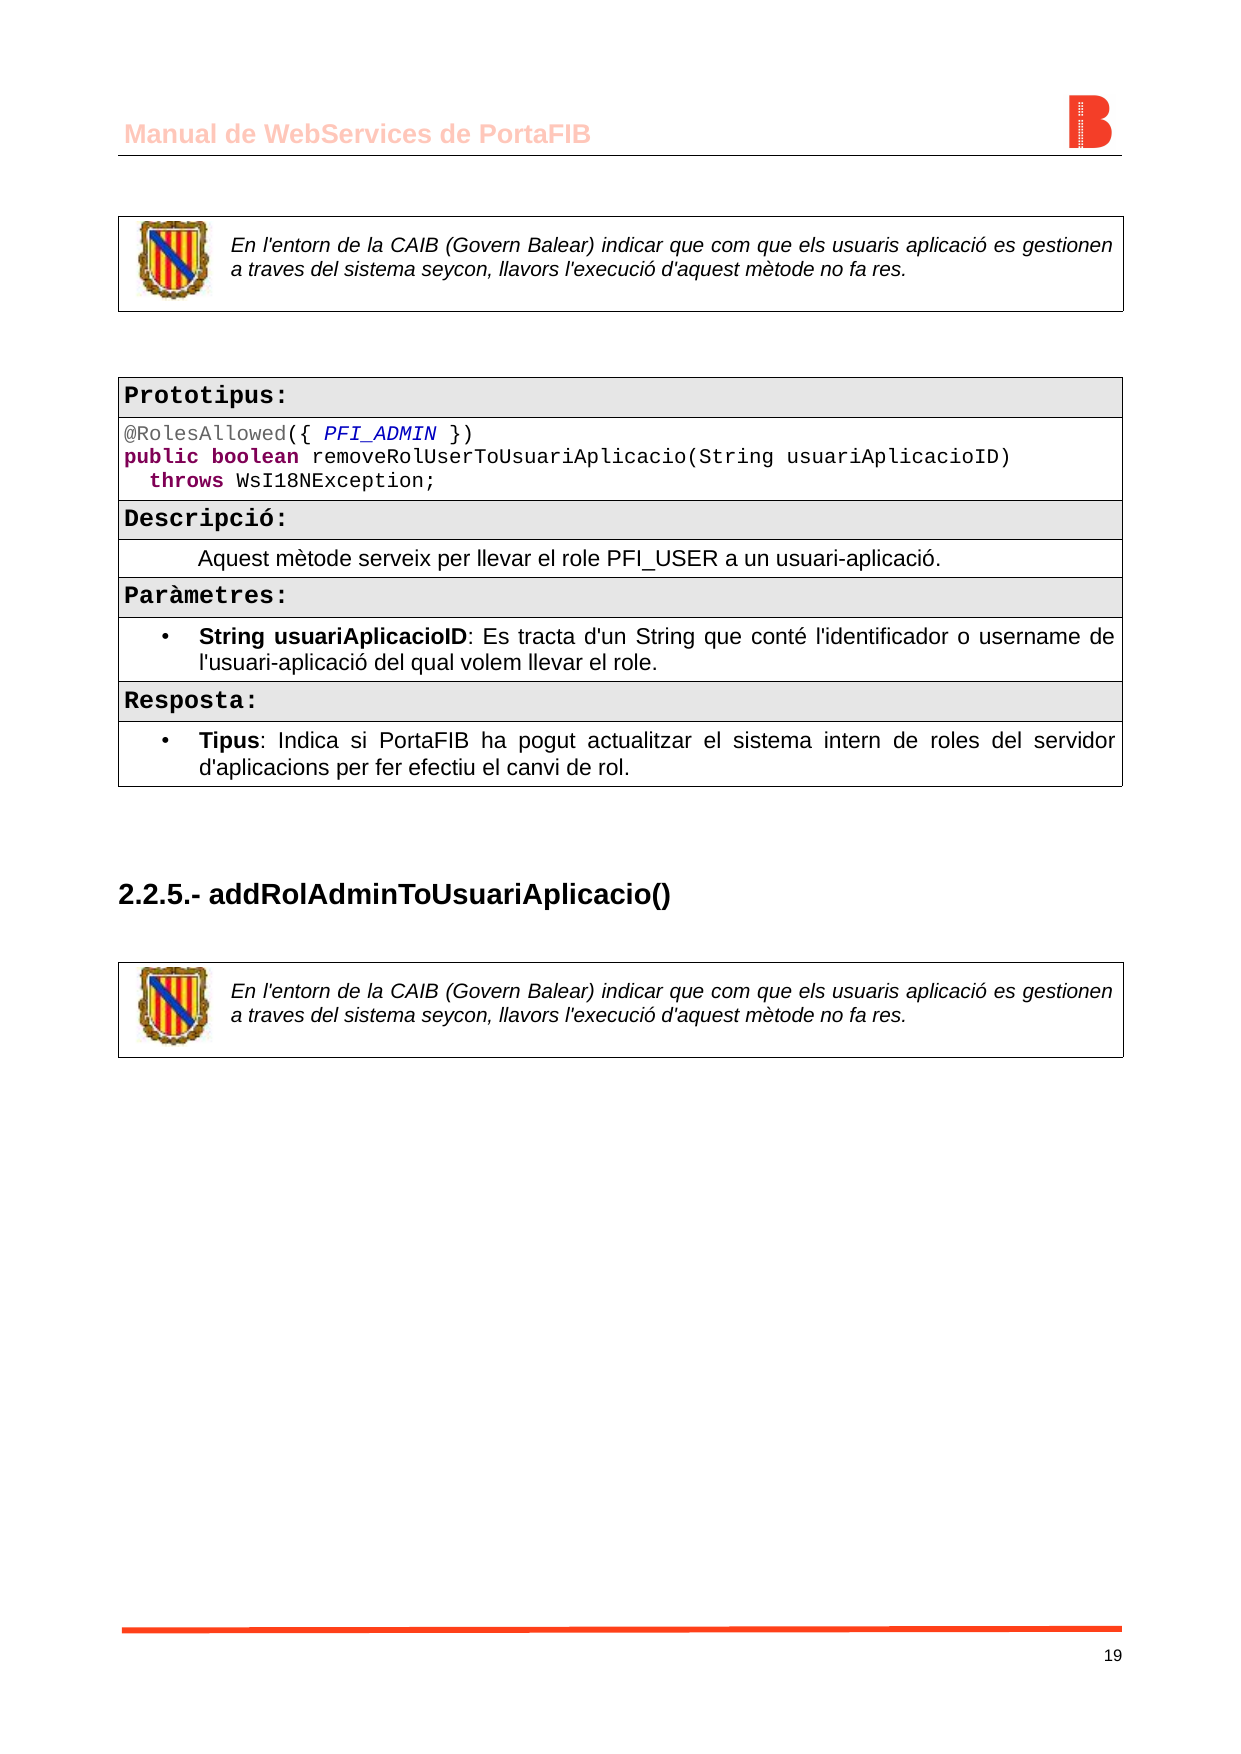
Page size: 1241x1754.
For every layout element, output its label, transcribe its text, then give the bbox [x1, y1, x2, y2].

table_header [119, 963, 225, 1057]
table_cell String usuariAplicacioID: Es tracta d'un String que conté l'identificador o username de l'usuari-aplicació del qual volem llevar el role. [119, 618, 1122, 681]
table_cell Resposta: [119, 682, 1122, 721]
subtitle addRolAdminToUsuariAplicacio() [118, 877, 1122, 911]
table_header En l'entorn de la CAIB (Govern Balear) indicar que com que els usuaris aplicació es gestionen a traves del sistema seycon, llavors l'execució d'aquest mètode no fa res. [225, 963, 1123, 1057]
table_header [119, 217, 225, 311]
picture [134, 221, 214, 301]
table_header En l'entorn de la CAIB (Govern Balear) indicar que com que els usuaris aplicació es gestionen a traves del sistema seycon, llavors l'execució d'aquest mètode no fa res. [225, 217, 1123, 311]
table_header Prototipus: [119, 378, 1122, 417]
picture [134, 967, 214, 1047]
table_cell Descripció: [119, 501, 1122, 539]
table_cell Aquest mètode serveix per llevar el role PFI_USER a un usuari-aplicació. [119, 540, 1122, 577]
table_cell Paràmetres: [119, 578, 1122, 617]
table_cell Tipus: Indica si PortaFIB ha pogut actualitzar el sistema intern de roles del servidor d'aplicacions per fer efectiu el canvi de rol. [119, 722, 1122, 786]
picture [1063, 94, 1117, 150]
table_cell @RolesAllowed({ PFI_ADMIN }) public boolean removeRolUserToUsuariAplicacio(String usuariAplicacioID) throws WsI18NException; [119, 418, 1122, 499]
